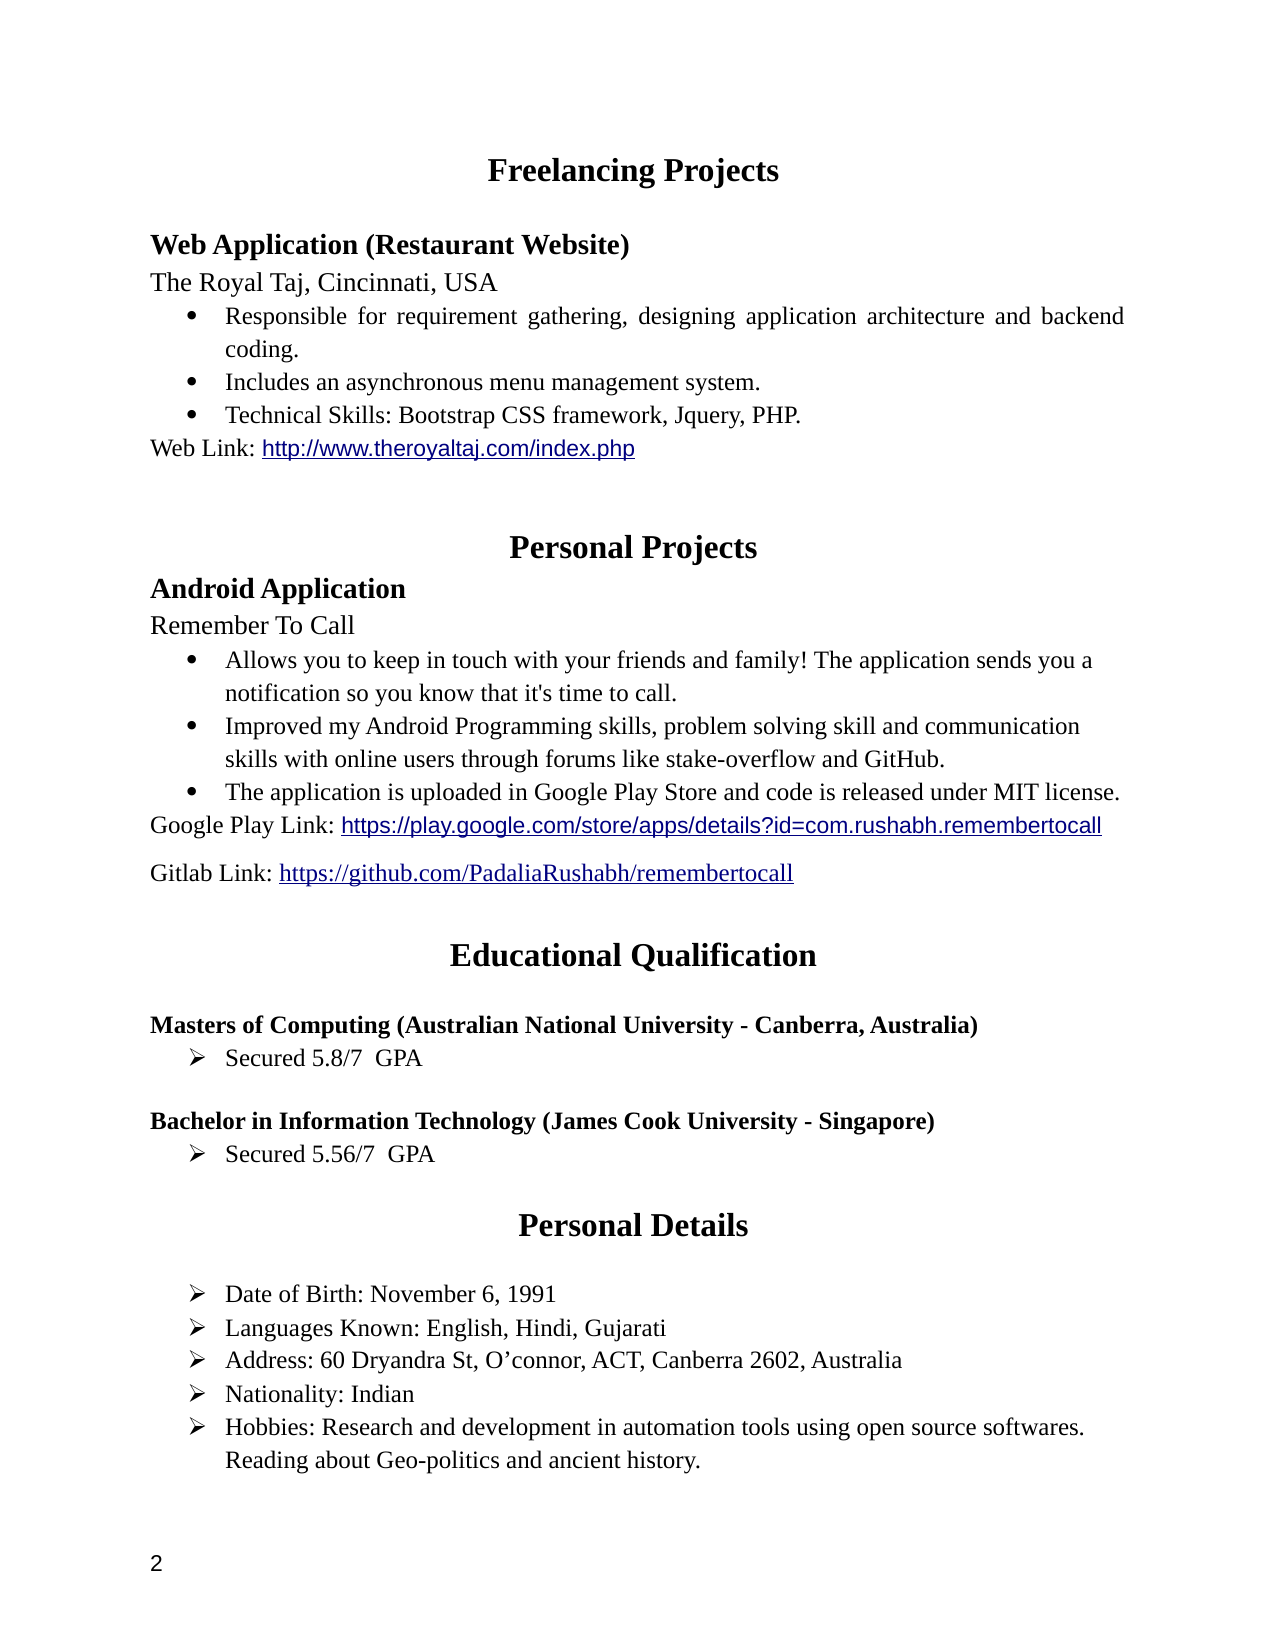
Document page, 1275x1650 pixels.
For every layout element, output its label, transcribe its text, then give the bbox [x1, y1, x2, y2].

text Web Link: http://www.theroyaltaj.com/index.php [150, 433, 1125, 462]
text Remember To Call [150, 609, 1125, 641]
text Bachelor in Information Technology (James Cook University - Singapore) [150, 1106, 1125, 1135]
text Freelancing Projects [150, 150, 1125, 188]
text Personal Details [150, 1205, 1125, 1244]
list Improved my Android Programming skills, problem solving skill and communication skills with online users through forums like stake-overflow and GitHub. [187, 711, 1125, 773]
list Secured 5.8/7 GPA [187, 1043, 1125, 1072]
text Google Play Link: https://play.google.com/store/apps/details?id=com.rushabh.remembertocall [150, 810, 1109, 839]
list Technical Skills: Bootstrap CSS framework, Jquery, PHP. [187, 400, 1125, 429]
list Nationality: Indian [187, 1379, 1125, 1407]
list Secured 5.56/7 GPA [187, 1139, 1125, 1168]
list Includes an asynchronous menu management system. [187, 367, 1125, 396]
list Hobbies: Research and development in automation tools using open source softwares. Reading about Geo-politics and ancient history. [187, 1412, 1125, 1473]
text Masters of Computing (Australian National University - Canberra, Australia) [150, 1010, 1125, 1039]
text Android Application [150, 571, 1125, 604]
list Date of Birth: November 6, 1991 [187, 1279, 1125, 1308]
text Educational Qualification [150, 936, 1125, 974]
text The Royal Taj, Cincinnati, USA [150, 266, 1125, 297]
text Web Application (Restaurant Website) [150, 227, 1125, 261]
text Gitlab Link: https://github.com/PadaliaRushabh/remembertocall [150, 858, 1109, 887]
list The application is uploaded in Google Play Store and code is released under MIT license. [187, 777, 1125, 806]
list Address: 60 Dryandra St, O’connor, ACT, Canberra 2602, Australia [187, 1346, 1125, 1374]
list Languages Known: English, Hindi, Gujarati [187, 1313, 1125, 1341]
list Allows you to keep in touch with your friends and family! The application sends you a notification so you know that it's time to call. [187, 645, 1125, 707]
text Personal Projects [150, 527, 1125, 565]
list Responsible for requirement gathering, designing application architecture and backend coding. [187, 301, 1125, 363]
